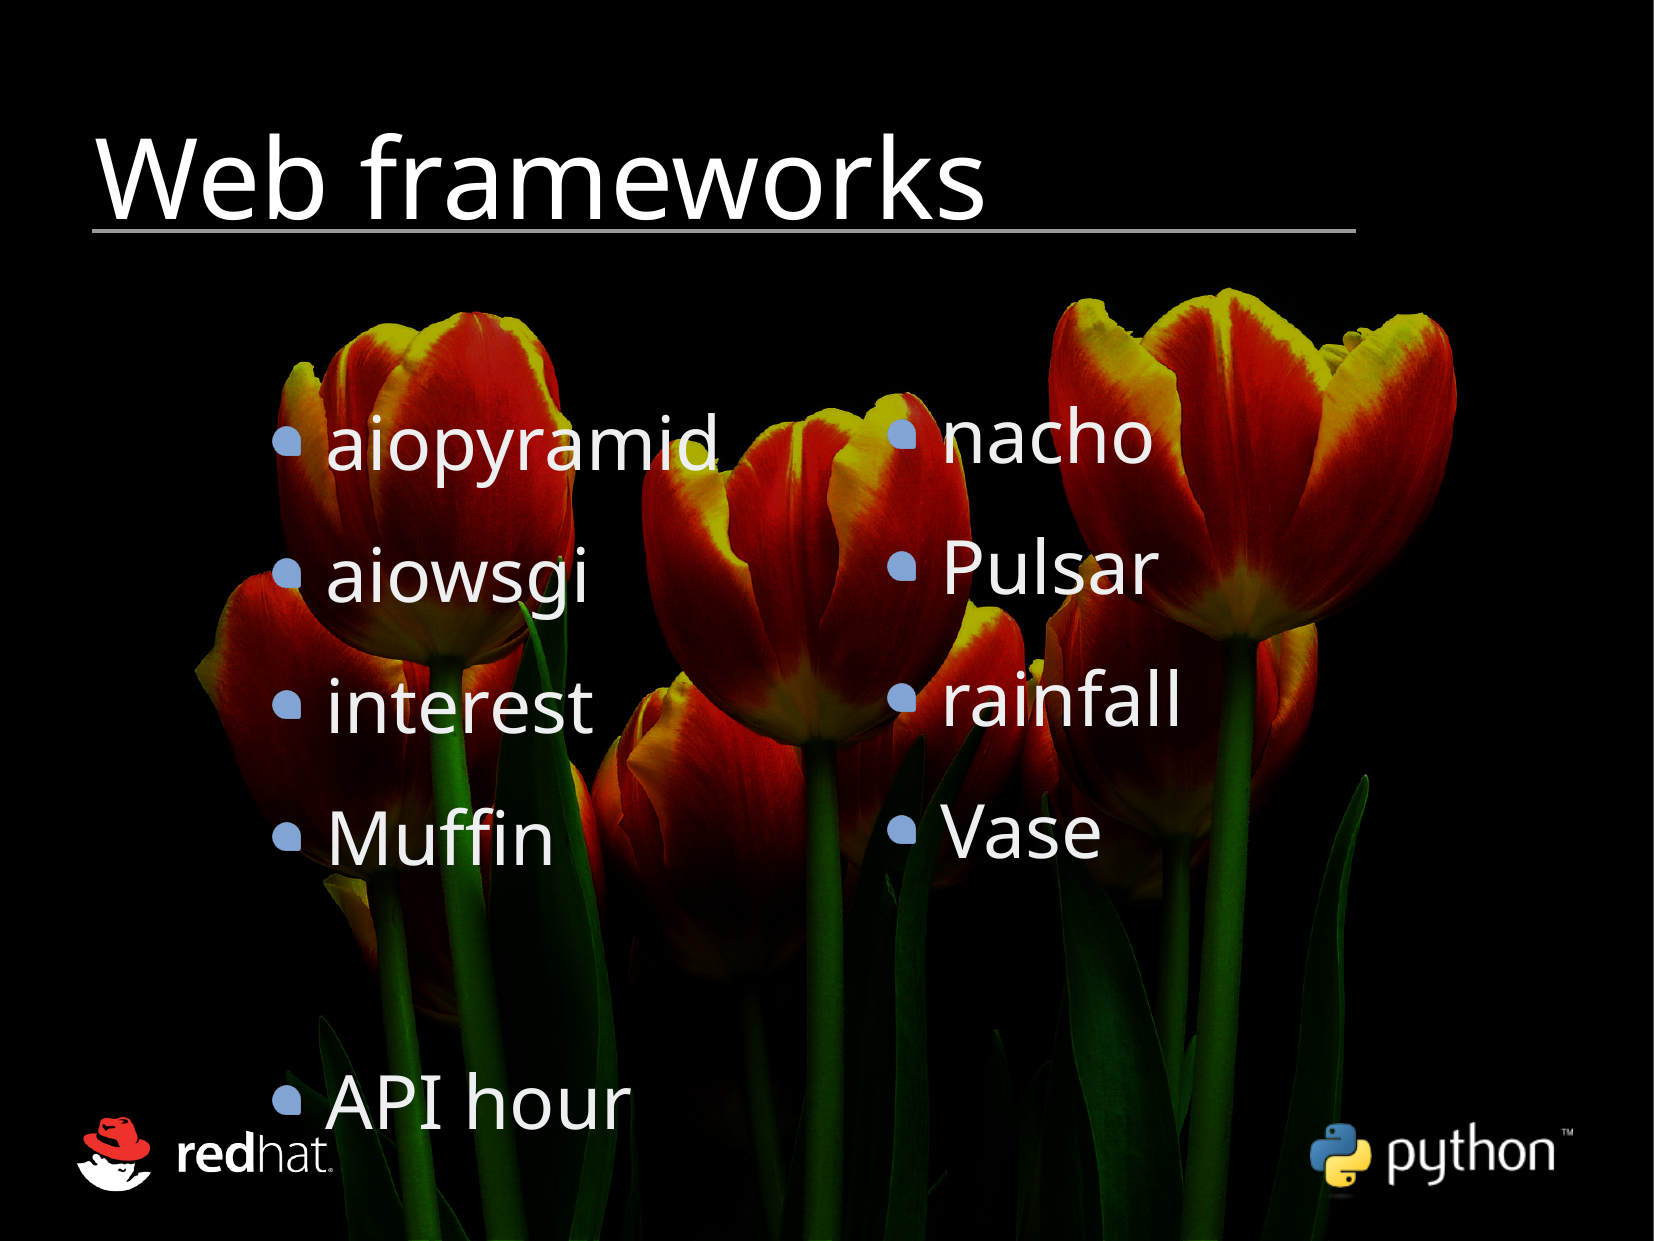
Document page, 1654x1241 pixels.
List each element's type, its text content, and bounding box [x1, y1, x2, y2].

list nacho Pulsar rainfall Vase [869, 382, 1561, 916]
title Web frameworks [94, 100, 1426, 251]
list aiopyramid aiowsgi interest Muffin API hour [254, 390, 946, 994]
picture [0, 0, 1654, 1241]
